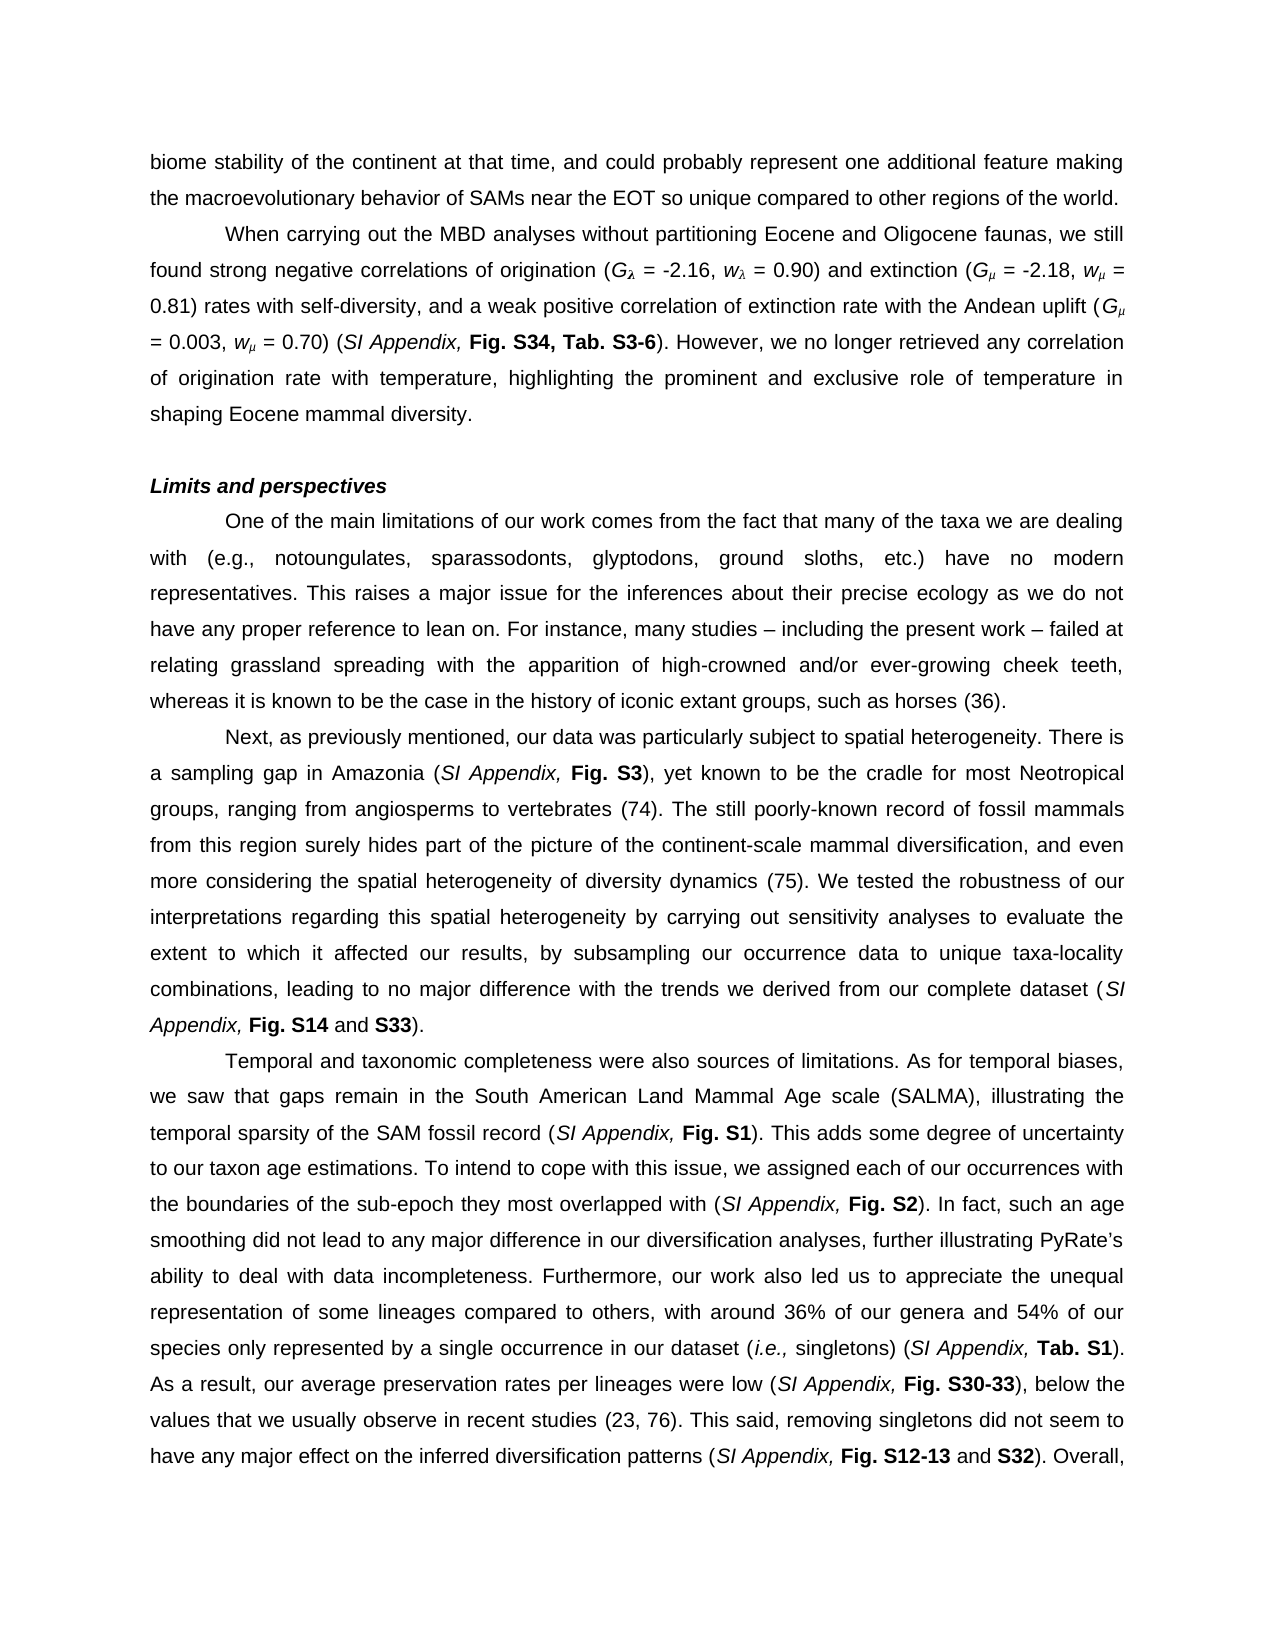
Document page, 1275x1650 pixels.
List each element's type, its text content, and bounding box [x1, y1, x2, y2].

text Next, as previously mentioned, our data was particularly subject to spatial heterogeneity. There is a sampling gap in Amazonia (SI Appendix, Fig. S3), yet known to be the cradle for most Neotropical groups, ranging from angiosperms to vertebrates (74). The still poorly-known record of fossil mammals from this region surely hides part of the picture of the continent-scale mammal diversification, and even more considering the spatial heterogeneity of diversity dynamics (75). We tested the robustness of our interpretations regarding this spatial heterogeneity by carrying out sensitivity analyses to evaluate the extent to which it affected our results, by subsampling our occurrence data to unique taxa-locality combinations, leading to no major difference with the trends we derived from our complete dataset (SI Appendix, Fig. S14 and S33). [150, 725, 1125, 1036]
text Limits and perspectives [150, 473, 1125, 497]
text When carrying out the MBD analyses without partitioning Eocene and Oligocene faunas, we still found strong negative correlations of origination (G𝝀 = -2.16, w𝜆 = 0.90) and extinction (Gµ = -2.18, wµ = 0.81) rates with self-diversity, and a weak positive correlation of extinction rate with the Andean uplift (Gµ = 0.003, wµ = 0.70) (SI Appendix, Fig. S34, Tab. S3-6). However, we no longer retrieved any correlation of origination rate with temperature, highlighting the prominent and exclusive role of temperature in shaping Eocene mammal diversity. [150, 222, 1125, 426]
text Temporal and taxonomic completeness were also sources of limitations. As for temporal biases, we saw that gaps remain in the South American Land Mammal Age scale (SALMA), illustrating the temporal sparsity of the SAM fossil record (SI Appendix, Fig. S1). This adds some degree of uncertainty to our taxon age estimations. To intend to cope with this issue, we assigned each of our occurrences with the boundaries of the sub-epoch they most overlapped with (SI Appendix, Fig. S2). In fact, such an age smoothing did not lead to any major difference in our diversification analyses, further illustrating PyRate’s ability to deal with data incompleteness. Furthermore, our work also led us to appreciate the unequal representation of some lineages compared to others, with around 36% of our genera and 54% of our species only represented by a single occurrence in our dataset (i.e., singletons) (SI Appendix, Tab. S1). As a result, our average preservation rates per lineages were low (SI Appendix, Fig. S30-33), below the values that we usually observe in recent studies (23, 76). This said, removing singletons did not seem to have any major effect on the inferred diversification patterns (SI Appendix, Fig. S12-13 and S32). Overall, [150, 1048, 1125, 1468]
text One of the main limitations of our work comes from the fact that many of the taxa we are dealing with (e.g., notoungulates, sparassodonts, glyptodons, ground sloths, etc.) have no modern representatives. This raises a major issue for the inferences about their precise ecology as we do not have any proper reference to lean on. For instance, many studies – including the present work – failed at relating grassland spreading with the apparition of high-crowned and/or ever-growing cheek teeth, whereas it is known to be the case in the history of iconic extant groups, such as horses (36). [150, 509, 1125, 713]
text biome stability of the continent at that time, and could probably represent one additional feature making the macroevolutionary behavior of SAMs near the EOT so unique compared to other regions of the world. [150, 150, 1125, 210]
